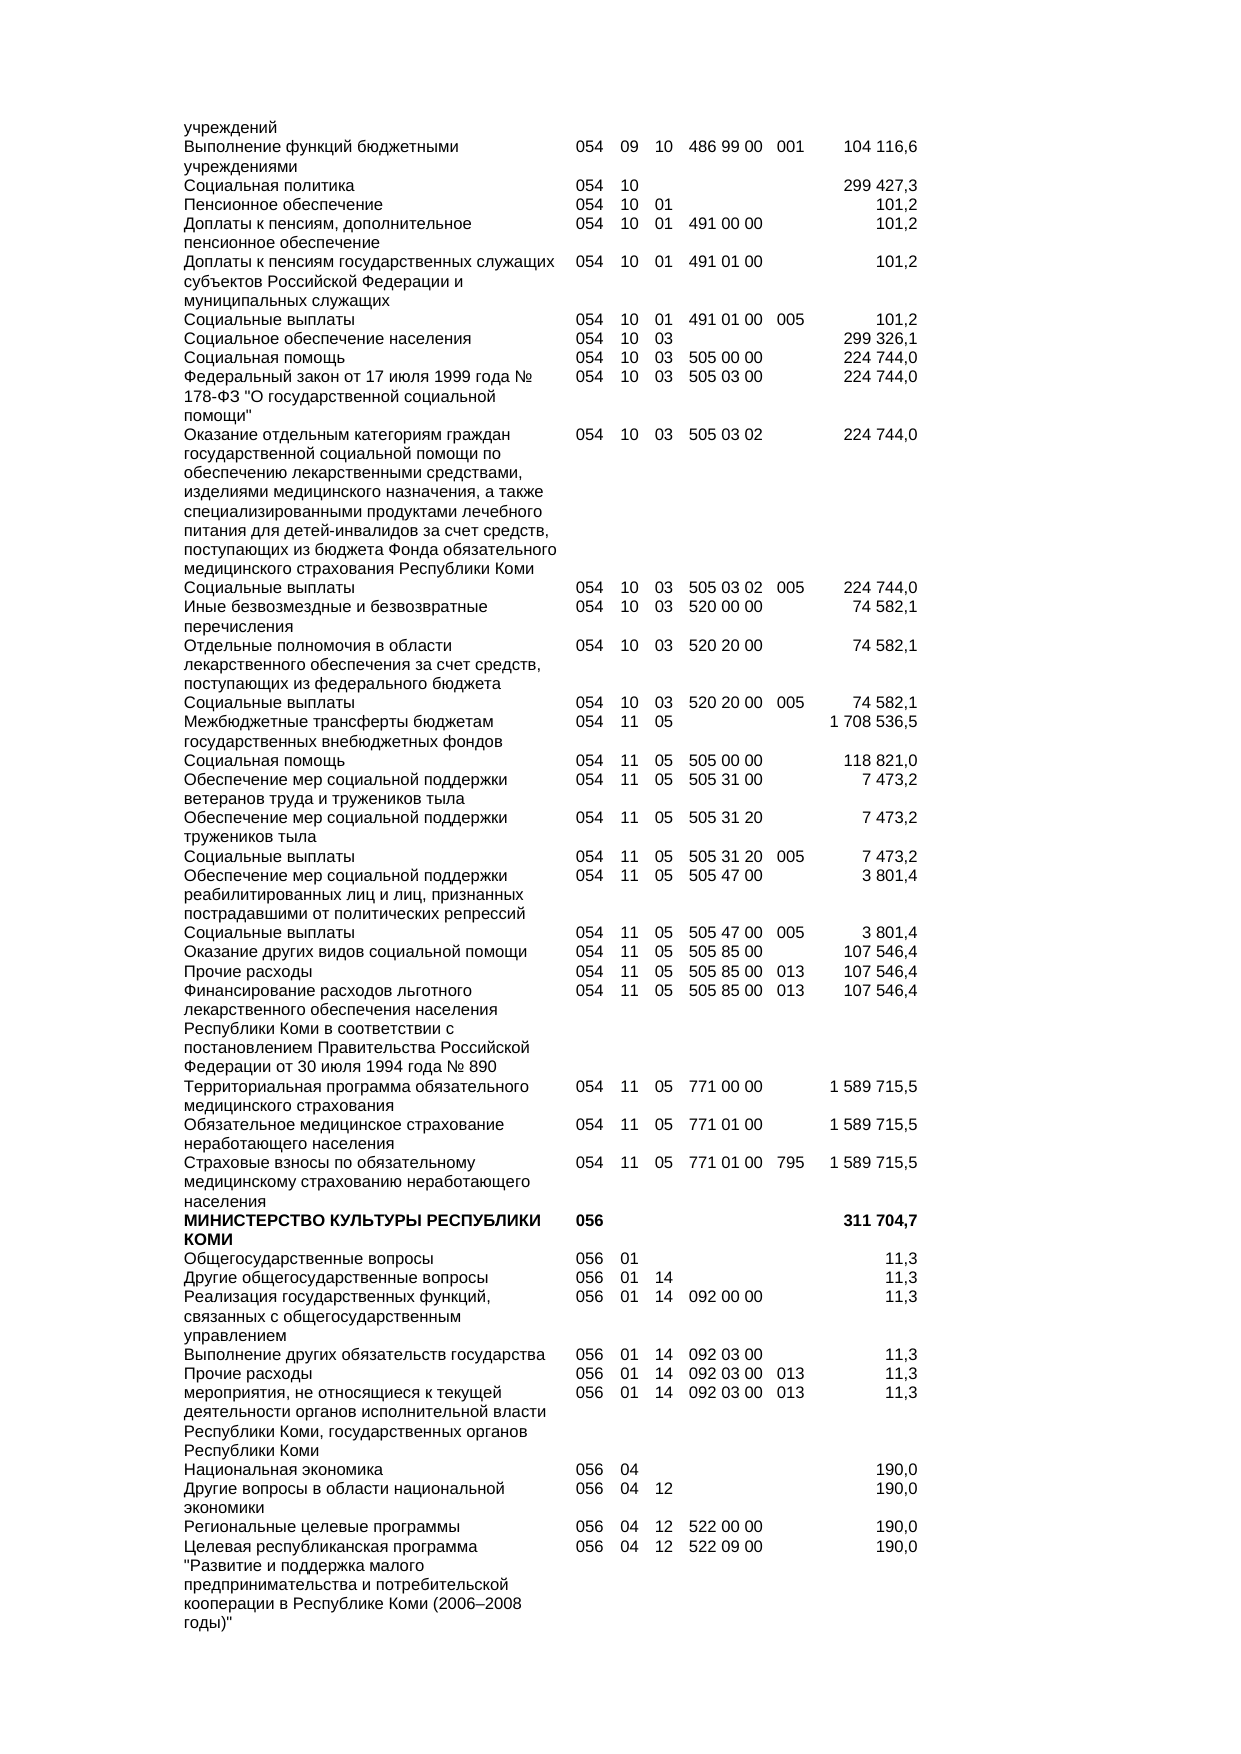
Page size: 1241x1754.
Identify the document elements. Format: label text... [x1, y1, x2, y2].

table_cell 05 [646, 1115, 681, 1153]
table_cell 11 [613, 961, 646, 981]
table_cell Оказание других видов социальной помощи [178, 942, 566, 961]
table_cell [681, 1211, 770, 1249]
table_cell 054 [566, 597, 613, 636]
table_cell 013 [770, 1364, 811, 1383]
table_cell [646, 118, 681, 137]
table_cell 04 [613, 1536, 646, 1632]
table_cell 10 [613, 176, 646, 195]
table_cell 74 582,1 [811, 636, 923, 693]
table_cell [923, 176, 946, 195]
table_cell [770, 1211, 811, 1249]
table_cell 056 [566, 1383, 613, 1460]
table_cell мероприятия, не относящиеся к текущей деятельности органов исполнительной власти Республики Коми, государственных органов Республики Коми [178, 1383, 566, 1460]
table_cell 10 [613, 214, 646, 252]
table_cell 05 [646, 923, 681, 942]
table_cell 056 [566, 1517, 613, 1536]
table_cell 505 31 00 [681, 770, 770, 808]
table_cell 05 [646, 751, 681, 770]
table_cell 14 [646, 1383, 681, 1460]
table_cell [770, 636, 811, 693]
table_cell 056 [566, 1249, 613, 1268]
table_cell [770, 1345, 811, 1364]
table_cell [923, 1115, 946, 1153]
table_cell 74 582,1 [811, 597, 923, 636]
table_cell 054 [566, 712, 613, 751]
table_cell [770, 1287, 811, 1345]
table_cell 11 [613, 751, 646, 770]
table_cell Целевая республиканская программа "Развитие и поддержка малого предпринимательства и потребительской кооперации в Республике Коми (2006–2008 годы)" [178, 1536, 566, 1632]
table_cell Социальные выплаты [178, 693, 566, 712]
table_cell 013 [770, 1383, 811, 1460]
table_cell [566, 118, 613, 137]
table_cell 12 [646, 1536, 681, 1632]
table_cell [770, 425, 811, 578]
table_cell [770, 1460, 811, 1479]
table_cell [770, 1268, 811, 1287]
table_cell [923, 1211, 946, 1249]
table_cell [923, 1268, 946, 1287]
table_cell Другие общегосударственные вопросы [178, 1268, 566, 1287]
table_cell 001 [770, 137, 811, 176]
table_cell [923, 1364, 946, 1383]
table_cell 14 [646, 1287, 681, 1345]
table_cell [770, 367, 811, 425]
table_cell 299 427,3 [811, 176, 923, 195]
table_cell учреждений [178, 118, 566, 137]
table_cell [770, 1536, 811, 1632]
table_cell 7 473,2 [811, 770, 923, 808]
table_cell [923, 1345, 946, 1364]
table_cell Социальные выплаты [178, 578, 566, 597]
table_cell 054 [566, 1076, 613, 1115]
table_cell 03 [646, 348, 681, 367]
table_cell 05 [646, 846, 681, 866]
table_cell [681, 1479, 770, 1517]
table_cell [923, 770, 946, 808]
table_cell 05 [646, 808, 681, 846]
table_cell 054 [566, 176, 613, 195]
table_cell Социальное обеспечение населения [178, 329, 566, 348]
table_cell 3 801,4 [811, 923, 923, 942]
table_cell 054 [566, 923, 613, 942]
table_cell 3 801,4 [811, 866, 923, 923]
table_cell 505 00 00 [681, 751, 770, 770]
table_cell Межбюджетные трансферты бюджетам государственных внебюджетных фондов [178, 712, 566, 751]
table_cell 14 [646, 1364, 681, 1383]
table_cell 01 [646, 214, 681, 252]
table_cell 505 31 20 [681, 808, 770, 846]
table_cell 522 00 00 [681, 1517, 770, 1536]
table_cell 054 [566, 636, 613, 693]
table_cell [923, 578, 946, 597]
table_cell 11 [613, 981, 646, 1076]
table_cell [646, 1460, 681, 1479]
table_cell 054 [566, 942, 613, 961]
table_cell 520 20 00 [681, 636, 770, 693]
table_cell 054 [566, 751, 613, 770]
table_cell 505 85 00 [681, 961, 770, 981]
table_cell [770, 348, 811, 367]
table_cell 311 704,7 [811, 1211, 923, 1249]
table_cell 1 589 715,5 [811, 1153, 923, 1211]
table_cell [770, 1517, 811, 1536]
table_cell 10 [613, 636, 646, 693]
table_cell Территориальная программа обязательного медицинского страхования [178, 1076, 566, 1115]
table_cell [770, 712, 811, 751]
table_cell 10 [613, 195, 646, 214]
table_cell 03 [646, 693, 681, 712]
table_cell 11,3 [811, 1268, 923, 1287]
table_cell 01 [613, 1364, 646, 1383]
table_cell [923, 636, 946, 693]
table_cell 505 03 02 [681, 578, 770, 597]
table_cell [923, 348, 946, 367]
table_cell 054 [566, 310, 613, 329]
table_cell [923, 1153, 946, 1211]
table_cell [770, 195, 811, 214]
table_cell 101,2 [811, 252, 923, 310]
table_cell 505 31 20 [681, 846, 770, 866]
table_cell Доплаты к пенсиям государственных служащих субъектов Российской Федерации и муниципальных служащих [178, 252, 566, 310]
table_cell МИНИСТЕРСТВО КУЛЬТУРЫ РЕСПУБЛИКИ КОМИ [178, 1211, 566, 1249]
table_cell [923, 425, 946, 578]
table_cell 01 [613, 1345, 646, 1364]
table_cell 10 [613, 310, 646, 329]
table_cell 05 [646, 961, 681, 981]
table_cell 056 [566, 1345, 613, 1364]
table_cell 11 [613, 808, 646, 846]
table_cell 05 [646, 712, 681, 751]
table_cell 054 [566, 693, 613, 712]
table_cell 771 01 00 [681, 1153, 770, 1211]
table_cell [923, 329, 946, 348]
table_cell 224 744,0 [811, 578, 923, 597]
table_cell 505 85 00 [681, 942, 770, 961]
table_cell 107 546,4 [811, 981, 923, 1076]
table_cell Социальная помощь [178, 348, 566, 367]
table_cell [923, 712, 946, 751]
table_cell 11 [613, 923, 646, 942]
table_cell 505 85 00 [681, 981, 770, 1076]
table_cell [681, 1460, 770, 1479]
table_cell 054 [566, 846, 613, 866]
table_cell [923, 1460, 946, 1479]
table_cell [923, 1479, 946, 1517]
table_cell [681, 329, 770, 348]
table_cell [923, 1249, 946, 1268]
table_cell 505 47 00 [681, 866, 770, 923]
table_cell 005 [770, 923, 811, 942]
table_cell [613, 118, 646, 137]
table_cell 056 [566, 1211, 613, 1249]
table_cell 005 [770, 693, 811, 712]
table_cell 10 [613, 367, 646, 425]
table_cell [646, 1249, 681, 1268]
table_cell 03 [646, 636, 681, 693]
table_cell [923, 214, 946, 252]
table_cell 054 [566, 961, 613, 981]
table_cell 054 [566, 578, 613, 597]
table_cell 11 [613, 712, 646, 751]
table_cell 054 [566, 329, 613, 348]
table_cell 01 [646, 252, 681, 310]
table_cell Иные безвозмездные и безвозвратные перечисления [178, 597, 566, 636]
table_cell 7 473,2 [811, 808, 923, 846]
table_cell Выполнение других обязательств государства [178, 1345, 566, 1364]
table_cell [770, 1115, 811, 1153]
table_cell 10 [613, 693, 646, 712]
table_cell Обязательное медицинское страхование неработающего населения [178, 1115, 566, 1153]
table_cell 11,3 [811, 1364, 923, 1383]
table_cell 74 582,1 [811, 693, 923, 712]
table_cell [811, 118, 923, 137]
table_cell 05 [646, 866, 681, 923]
table_cell 013 [770, 961, 811, 981]
table_cell 01 [646, 195, 681, 214]
table_cell 092 00 00 [681, 1287, 770, 1345]
table_cell [681, 1268, 770, 1287]
table_cell [923, 808, 946, 846]
table_cell 491 01 00 [681, 252, 770, 310]
table_cell [646, 176, 681, 195]
table_cell [770, 1479, 811, 1517]
table_cell 7 473,2 [811, 846, 923, 866]
table_cell [770, 252, 811, 310]
table_cell 09 [613, 137, 646, 176]
table_cell Социальная политика [178, 176, 566, 195]
table_cell 224 744,0 [811, 367, 923, 425]
table_cell 11 [613, 866, 646, 923]
table_cell [770, 770, 811, 808]
table_cell [923, 866, 946, 923]
table_cell 01 [613, 1249, 646, 1268]
table_cell 11 [613, 1115, 646, 1153]
table_cell 11 [613, 1076, 646, 1115]
table_cell [923, 942, 946, 961]
table_cell [681, 176, 770, 195]
table_cell 107 546,4 [811, 942, 923, 961]
table_cell 056 [566, 1268, 613, 1287]
table_cell 01 [646, 310, 681, 329]
table_cell [681, 118, 770, 137]
table_cell 03 [646, 578, 681, 597]
table_cell 11 [613, 770, 646, 808]
table_cell [770, 808, 811, 846]
table_cell Федеральный закон от 17 июля 1999 года № 178-ФЗ "О государственной социальной помощи" [178, 367, 566, 425]
table_cell [923, 1517, 946, 1536]
table_cell 092 03 00 [681, 1383, 770, 1460]
table_cell 190,0 [811, 1460, 923, 1479]
table_cell [923, 961, 946, 981]
table_cell 771 00 00 [681, 1076, 770, 1115]
table_cell 224 744,0 [811, 348, 923, 367]
table_cell Обеспечение мер социальной поддержки тружеников тыла [178, 808, 566, 846]
table_cell 056 [566, 1479, 613, 1517]
table_cell 11,3 [811, 1345, 923, 1364]
table_cell Обеспечение мер социальной поддержки ветеранов труда и тружеников тыла [178, 770, 566, 808]
table_cell [770, 214, 811, 252]
table_cell Оказание отдельным категориям граждан государственной социальной помощи по обеспечению лекарственными средствами, изделиями медицинского назначения, а также специализированными продуктами лечебного питания для детей-инвалидов за счет средств, поступающих из бюджета Фонда обязательного медицинского страхования Республики Коми [178, 425, 566, 578]
table_cell 190,0 [811, 1479, 923, 1517]
table_cell 11 [613, 846, 646, 866]
table_cell [770, 1249, 811, 1268]
table_cell 056 [566, 1536, 613, 1632]
table_cell 054 [566, 1153, 613, 1211]
table_cell 10 [613, 425, 646, 578]
table_cell 10 [613, 348, 646, 367]
table_cell Региональные целевые программы [178, 1517, 566, 1536]
table_cell 190,0 [811, 1536, 923, 1632]
table_cell [770, 751, 811, 770]
table_cell [923, 846, 946, 866]
table_cell 054 [566, 1115, 613, 1153]
table_cell 771 01 00 [681, 1115, 770, 1153]
table_cell [681, 1249, 770, 1268]
table_cell 107 546,4 [811, 961, 923, 981]
table_cell [770, 176, 811, 195]
table_cell 299 326,1 [811, 329, 923, 348]
table_cell Социальные выплаты [178, 846, 566, 866]
table_cell 04 [613, 1517, 646, 1536]
table_cell 056 [566, 1287, 613, 1345]
table_cell Доплаты к пенсиям, дополнительное пенсионное обеспечение [178, 214, 566, 252]
table_cell 505 03 02 [681, 425, 770, 578]
table_cell 054 [566, 866, 613, 923]
table_cell 054 [566, 214, 613, 252]
table_cell Обеспечение мер социальной поддержки реабилитированных лиц и лиц, признанных пострадавшими от политических репрессий [178, 866, 566, 923]
table_cell Финансирование расходов льготного лекарственного обеспечения населения Республики Коми в соответствии с постановлением Правительства Российской Федерации от 30 июля 1994 года № 890 [178, 981, 566, 1076]
table_cell Социальная помощь [178, 751, 566, 770]
table_cell 054 [566, 770, 613, 808]
table_cell Социальные выплаты [178, 310, 566, 329]
table_cell 522 09 00 [681, 1536, 770, 1632]
table_cell 03 [646, 367, 681, 425]
table_cell Общегосударственные вопросы [178, 1249, 566, 1268]
table_cell 054 [566, 808, 613, 846]
table_cell [923, 597, 946, 636]
table_cell 005 [770, 310, 811, 329]
table_cell 11 [613, 942, 646, 961]
table_cell [923, 367, 946, 425]
table_cell 01 [613, 1287, 646, 1345]
table_cell [923, 1536, 946, 1632]
table_cell Другие вопросы в области национальной экономики [178, 1479, 566, 1517]
table_cell [923, 693, 946, 712]
table_cell [923, 137, 946, 176]
table_cell 491 00 00 [681, 214, 770, 252]
table_cell 005 [770, 578, 811, 597]
table_cell 054 [566, 425, 613, 578]
table_cell [681, 195, 770, 214]
table_cell 190,0 [811, 1517, 923, 1536]
table_cell [923, 195, 946, 214]
table_cell 01 [613, 1383, 646, 1460]
table_cell [770, 866, 811, 923]
table_cell 104 116,6 [811, 137, 923, 176]
table_cell 054 [566, 981, 613, 1076]
table_cell Социальные выплаты [178, 923, 566, 942]
table_cell 11 [613, 1153, 646, 1211]
table_cell 491 01 00 [681, 310, 770, 329]
table_cell 520 20 00 [681, 693, 770, 712]
table_cell 12 [646, 1479, 681, 1517]
table_cell Страховые взносы по обязательному медицинскому страхованию неработающего населения [178, 1153, 566, 1211]
table_cell 520 00 00 [681, 597, 770, 636]
table_cell 056 [566, 1364, 613, 1383]
table_cell 486 99 00 [681, 137, 770, 176]
table_cell 03 [646, 597, 681, 636]
table_cell 10 [613, 578, 646, 597]
table_cell 054 [566, 348, 613, 367]
table_cell 1 589 715,5 [811, 1115, 923, 1153]
table_cell [646, 1211, 681, 1249]
table_cell 10 [613, 329, 646, 348]
table_cell 11,3 [811, 1383, 923, 1460]
table_cell 505 47 00 [681, 923, 770, 942]
table_cell Отдельные полномочия в области лекарственного обеспечения за счет средств, поступающих из федерального бюджета [178, 636, 566, 693]
table_cell 505 00 00 [681, 348, 770, 367]
table_cell 224 744,0 [811, 425, 923, 578]
table_cell 505 03 00 [681, 367, 770, 425]
table_cell [923, 1383, 946, 1460]
table_cell 056 [566, 1460, 613, 1479]
table_cell 054 [566, 367, 613, 425]
table_cell 005 [770, 846, 811, 866]
table_cell [613, 1211, 646, 1249]
table_cell [923, 981, 946, 1076]
table_cell 10 [613, 597, 646, 636]
table_cell Прочие расходы [178, 1364, 566, 1383]
table_cell 054 [566, 137, 613, 176]
table_cell 118 821,0 [811, 751, 923, 770]
table_cell [923, 1076, 946, 1115]
table_cell 1 589 715,5 [811, 1076, 923, 1115]
table_cell 10 [646, 137, 681, 176]
table_cell [923, 252, 946, 310]
table_cell 03 [646, 329, 681, 348]
table_cell Выполнение функций бюджетными учреждениями [178, 137, 566, 176]
table_cell 1 708 536,5 [811, 712, 923, 751]
table_cell [923, 310, 946, 329]
table_cell 013 [770, 981, 811, 1076]
table_cell [770, 118, 811, 137]
table_cell 101,2 [811, 195, 923, 214]
table_cell [923, 118, 946, 137]
table_cell [923, 923, 946, 942]
table_cell Пенсионное обеспечение [178, 195, 566, 214]
table_cell 04 [613, 1460, 646, 1479]
table_cell [681, 712, 770, 751]
table_cell 05 [646, 770, 681, 808]
table_cell [770, 329, 811, 348]
table_cell [770, 942, 811, 961]
table_cell 05 [646, 981, 681, 1076]
table_cell 11,3 [811, 1287, 923, 1345]
table_cell 05 [646, 1153, 681, 1211]
table_cell Прочие расходы [178, 961, 566, 981]
table_cell 12 [646, 1517, 681, 1536]
table_cell 101,2 [811, 214, 923, 252]
table_cell 795 [770, 1153, 811, 1211]
table_cell 05 [646, 942, 681, 961]
table_cell Реализация государственных функций, связанных с общегосударственным управлением [178, 1287, 566, 1345]
table_cell Национальная экономика [178, 1460, 566, 1479]
table_cell [770, 597, 811, 636]
table_cell [923, 751, 946, 770]
table_cell 054 [566, 252, 613, 310]
table_cell 11,3 [811, 1249, 923, 1268]
table_cell 14 [646, 1268, 681, 1287]
table_cell [923, 1287, 946, 1345]
table_cell 092 03 00 [681, 1364, 770, 1383]
table_cell 03 [646, 425, 681, 578]
table_cell [770, 1076, 811, 1115]
table_cell 04 [613, 1479, 646, 1517]
table_cell 05 [646, 1076, 681, 1115]
table_cell 10 [613, 252, 646, 310]
table_cell 101,2 [811, 310, 923, 329]
table_cell 14 [646, 1345, 681, 1364]
table_cell 01 [613, 1268, 646, 1287]
table_cell 054 [566, 195, 613, 214]
table_cell 092 03 00 [681, 1345, 770, 1364]
